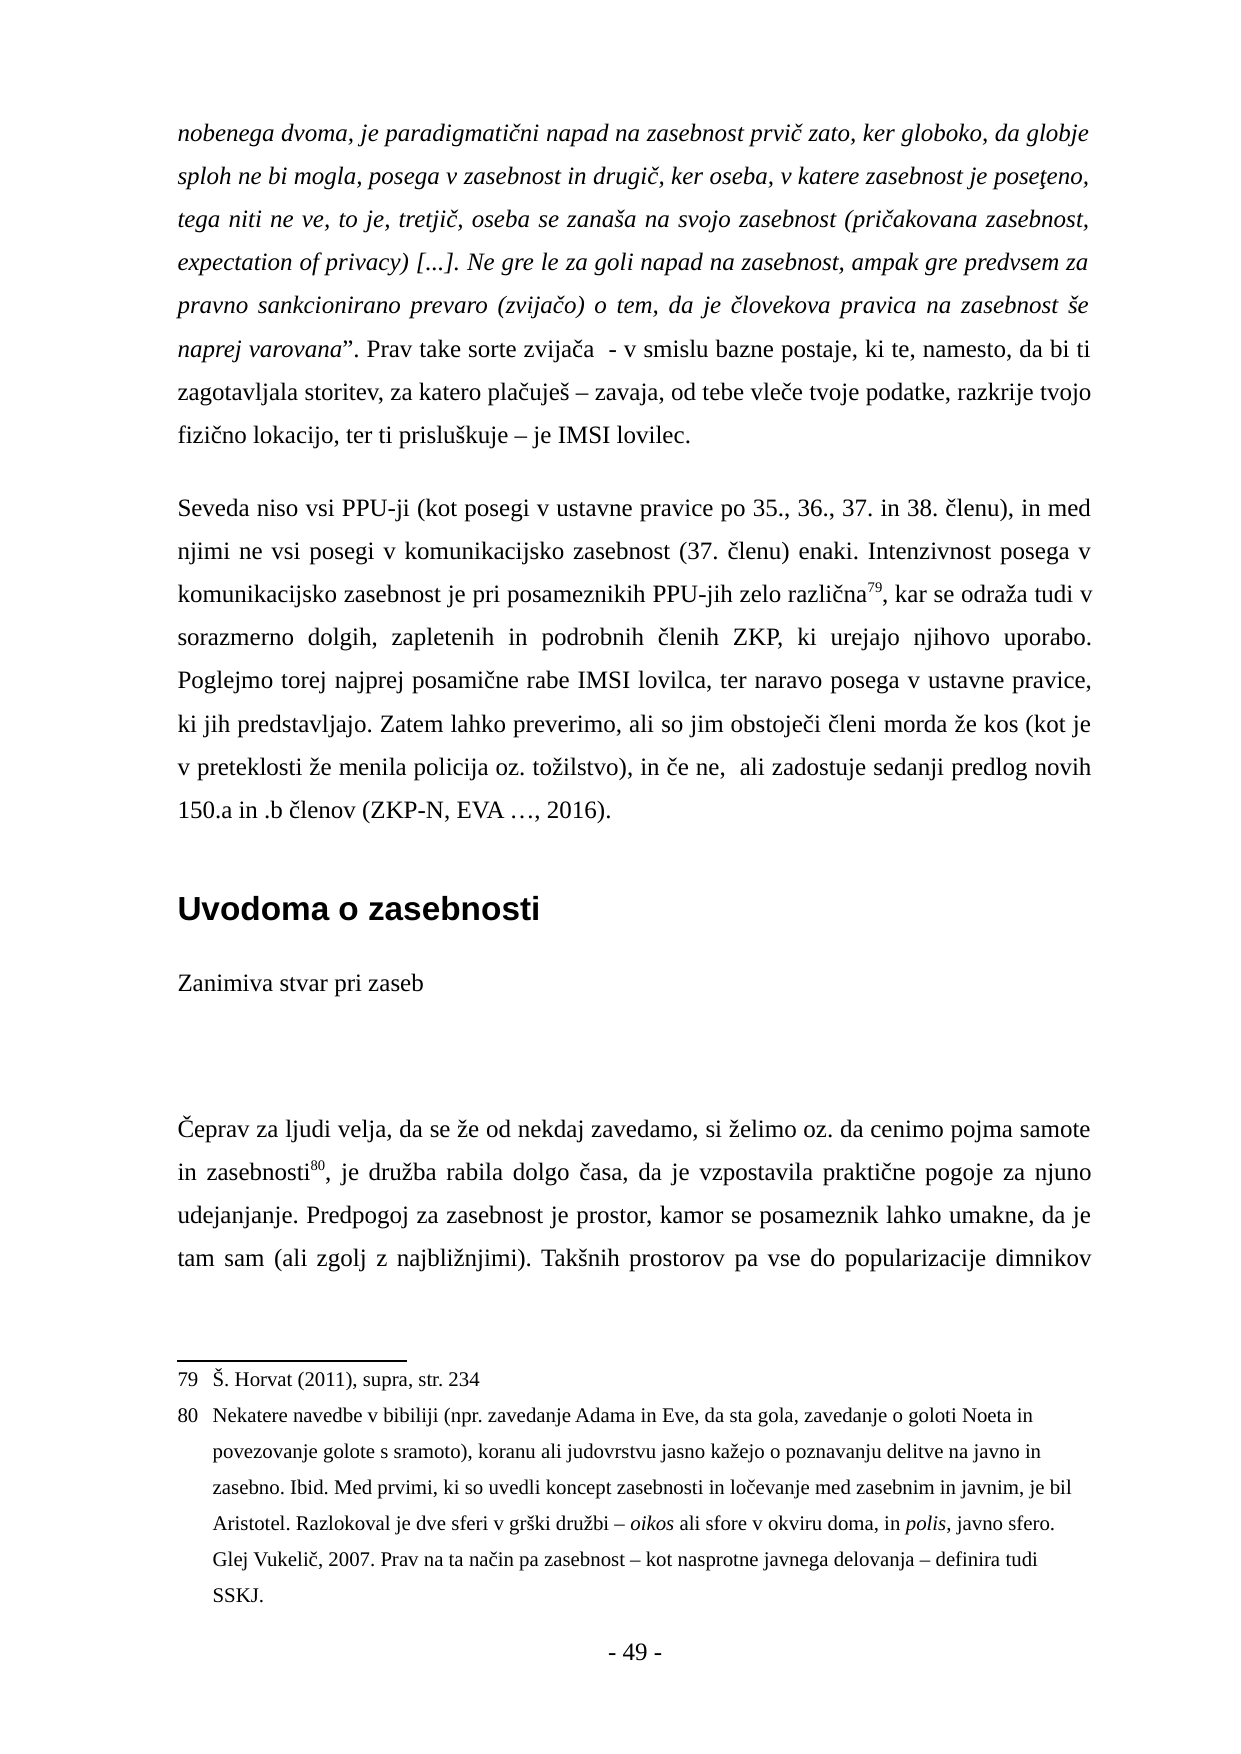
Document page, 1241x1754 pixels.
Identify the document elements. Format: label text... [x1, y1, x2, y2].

text Čeprav za ljudi velja, da se že od nekdaj zavedamo, si želimo oz. da cenimo pojma samote in zasebnosti, je družba rabila dolgo časa, da je vzpostavila praktične pogoje za njuno udejanjanje. Predpogoj za zasebnost je prostor, kamor se posameznik lahko umakne, da je tam sam (ali zgolj z najbližnjimi). Takšnih prostorov pa vse do popularizacije dimnikov [177, 1114, 1093, 1272]
subtitle Uvodoma o zasebnosti [177, 889, 1093, 928]
text nobenega dvoma, je paradigmatični napad na zasebnost prvič zato, ker globoko, da globje sploh ne bi mogla, posega v zasebnost in drugič, ker oseba, v katere zasebnost je poseţeno, tega niti ne ve, to je, tretjič, oseba se zanaša na svojo zasebnost (pričakovana zasebnost, expectation of privacy) [...]. Ne gre le za goli napad na zasebnost, ampak gre predvsem za pravno sankcionirano prevaro (zvijačo) o tem, da je človekova pravica na zasebnost še naprej varovana”. Prav take sorte zvijača - v smislu bazne postaje, ki te, namesto, da bi ti zagotavljala storitev, za katero plačuješ – zavaja, od tebe vleče tvoje podatke, razkrije tvojo fizično lokacijo, ter ti prisluškuje – je IMSI lovilec. [177, 118, 1093, 449]
text Seveda niso vsi PPU-ji (kot posegi v ustavne pravice po 35., 36., 37. in 38. členu), in med njimi ne vsi posegi v komunikacijsko zasebnost (37. členu) enaki. Intenzivnost posega v komunikacijsko zasebnost je pri posameznikih PPU-jih zelo različna, kar se odraža tudi v sorazmerno dolgih, zapletenih in podrobnih členih ZKP, ki urejajo njihovo uporabo. Poglejmo torej najprej posamične rabe IMSI lovilca, ter naravo posega v ustavne pravice, ki jih predstavljajo. Zatem lahko preverimo, ali so jim obstoječi členi morda že kos (kot je v preteklosti že menila policija oz. tožilstvo), in če ne, ali zadostuje sedanji predlog novih 150.a in .b členov (ZKP-N, EVA …, 2016). [177, 493, 1093, 824]
text Nekatere navedbe v bibiliji (npr. zavedanje Adama in Eve, da sta gola, zavedanje o goloti Noeta in povezovanje golote s sramoto), koranu ali judovrstvu jasno kažejo o poznavanju delitve na javno in zasebno. Ibid. Med prvimi, ki so uvedli koncept zasebnosti in ločevanje med zasebnim in javnim, je bil Aristotel. Razlokoval je dve sferi v grški družbi – oikos ali sfore v okviru doma, in polis, javno sfero. Glej Vukelič, 2007. Prav na ta način pa zasebnost – kot nasprotne javnega delovanja – definira tudi SSKJ. [177, 1403, 1093, 1607]
text Š. Horvat (2011), supra, str. 234 [177, 1367, 1093, 1391]
text Zanimiva stvar pri zaseb [177, 968, 1093, 997]
